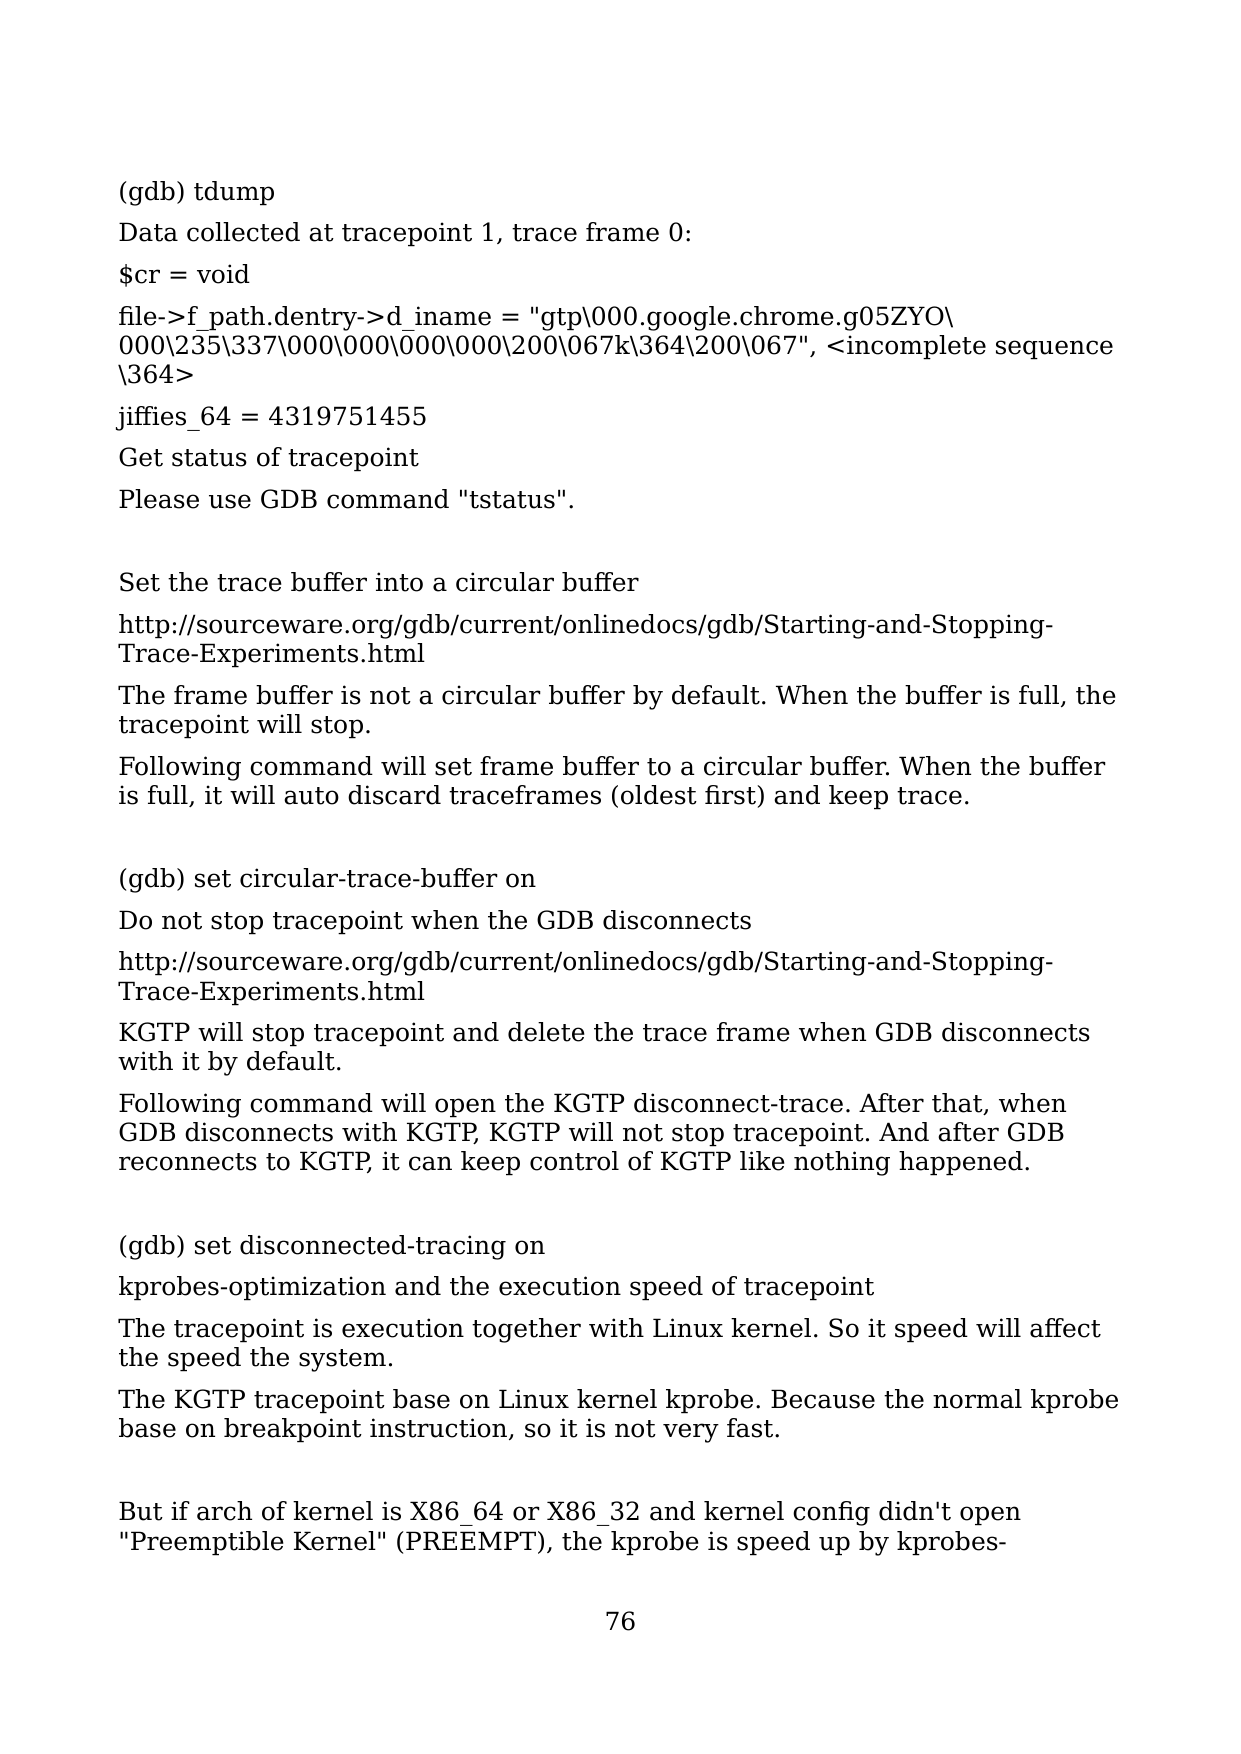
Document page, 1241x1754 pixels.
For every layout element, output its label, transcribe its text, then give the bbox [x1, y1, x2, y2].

text Set the trace buffer into a circular buffer [118, 568, 1122, 598]
text Do not stop tracepoint when the GDB disconnects [118, 906, 1122, 935]
text kprobes-optimization and the execution speed of tracepoint [118, 1273, 1122, 1302]
text Following command will set frame buffer to a circular buffer. When the buffer is full, it will auto discard traceframes (oldest first) and keep trace. [118, 752, 1122, 810]
text The tracepoint is execution together with Linux kernel. So it speed will affect the speed the system. [118, 1314, 1122, 1373]
text jiffies_64 = 4319751455 [118, 402, 1122, 431]
text (gdb) tdump [118, 177, 1122, 206]
text Get status of tracepoint [118, 443, 1122, 473]
text (gdb) set disconnected-tracing on [118, 1231, 1122, 1260]
text The frame buffer is not a circular buffer by default. When the buffer is full, the tracepoint will stop. [118, 681, 1122, 739]
text file->f_path.dentry->d_iname = "gtp\000.google.chrome.g05ZYO\000\235\337\000\000\000\000\200\067k\364\200\067", <incomplete sequence \364> [118, 302, 1122, 389]
text $cr = void [118, 260, 1122, 289]
text KGTP will stop tracepoint and delete the trace frame when GDB disconnects with it by default. [118, 1018, 1122, 1077]
text Data collected at tracepoint 1, trace frame 0: [118, 218, 1122, 248]
text Following command will open the KGTP disconnect-trace. After that, when GDB disconnects with KGTP, KGTP will not stop tracepoint. And after GDB reconnects to KGTP, it can keep control of KGTP like nothing happened. [118, 1089, 1122, 1177]
text Please use GDB command "tstatus". [118, 485, 1122, 514]
text But if arch of kernel is X86_64 or X86_32 and kernel config didn't open "Preemptible Kernel" (PREEMPT), the kprobe is speed up by kprobes- [118, 1498, 1122, 1556]
text http://sourceware.org/gdb/current/onlinedocs/gdb/Starting-and-Stopping-Trace-Experiments.html [118, 610, 1122, 668]
text http://sourceware.org/gdb/current/onlinedocs/gdb/Starting-and-Stopping-Trace-Experiments.html [118, 948, 1122, 1006]
text The KGTP tracepoint base on Linux kernel kprobe. Because the normal kprobe base on breakpoint instruction, so it is not very fast. [118, 1385, 1122, 1443]
text (gdb) set circular-trace-buffer on [118, 864, 1122, 893]
